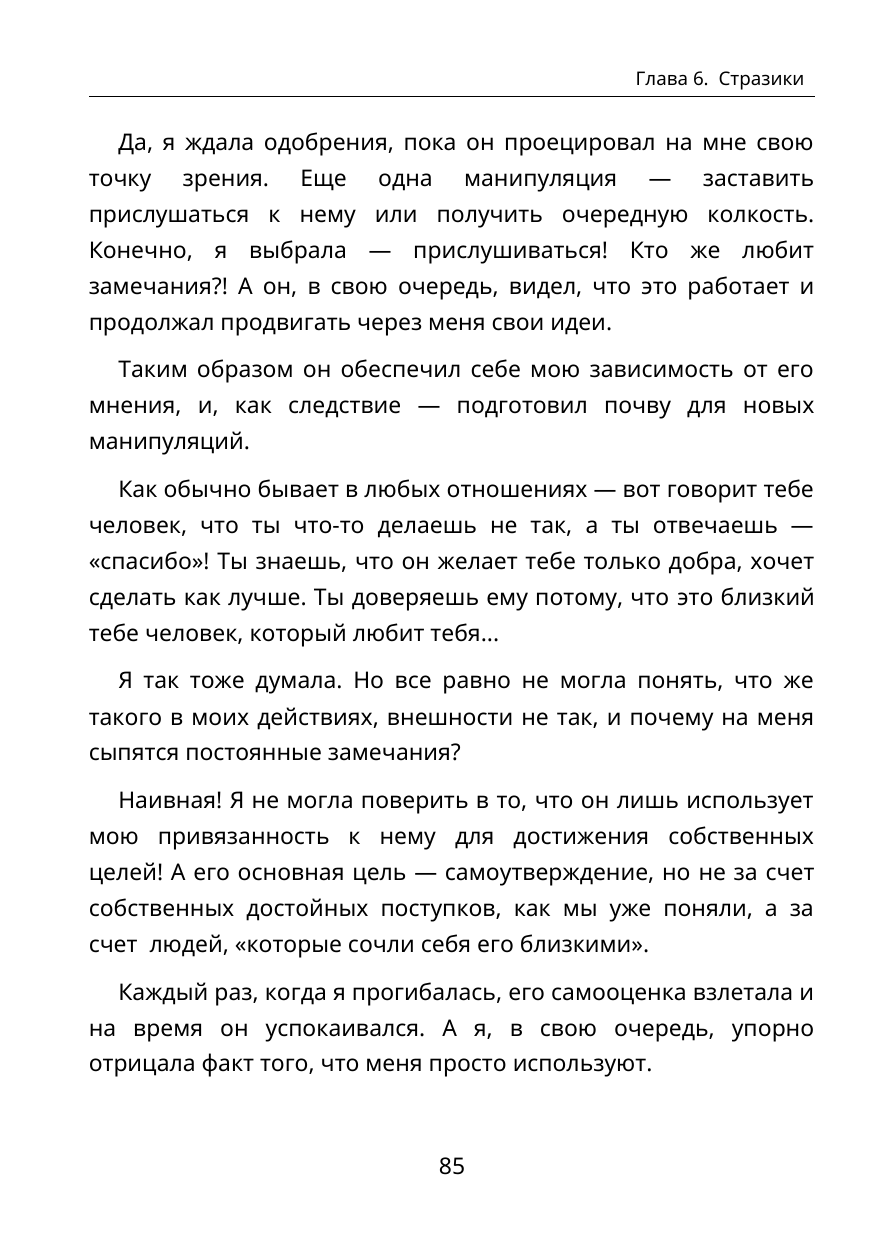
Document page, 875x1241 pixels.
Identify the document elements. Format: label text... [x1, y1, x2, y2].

text Я так тоже думала. Но все равно не могла понять, что же такого в моих действиях, внешности не так, и почему на меня сыпятся постоянные замечания? [88, 664, 815, 768]
text Да, я ждала одобрения, пока он проецировал на мне свою точку зрения. Еще одна манипуляция — заставить прислушаться к нему или получить очередную колкость. Конечно, я выбрала — прислушиваться! Кто же любит замечания?! А он, в свою очередь, видел, что это работает и продолжал продвигать через меня свои идеи. [88, 126, 815, 337]
text Таким образом он обеспечил себе мою зависимость от его мнения, и, как следствие — подготовил почву для новых манипуляций. [88, 353, 815, 457]
text Каждый раз, когда я прогибалась, его самооценка взлетала и на время он успокаивался. А я, в свою очередь, упорно отрицала факт того, что меня просто используют. [88, 976, 815, 1079]
text Как обычно бывает в любых отношениях — вот говорит тебе человек, что ты что-то делаешь не так, а ты отвечаешь — «спасибо»! Ты знаешь, что он желает тебе только добра, хочет сделать как лучше. Ты доверяешь ему потому, что это близкий тебе человек, который любит тебя... [88, 473, 815, 648]
text Наивная! Я не могла поверить в то, что он лишь использует мою привязанность к нему для достижения собственных целей! А его основная цель — самоутверждение, но не за счет собственных достойных поступков, как мы уже поняли, а за счет людей, «которые сочли себя его близкими». [88, 784, 815, 959]
